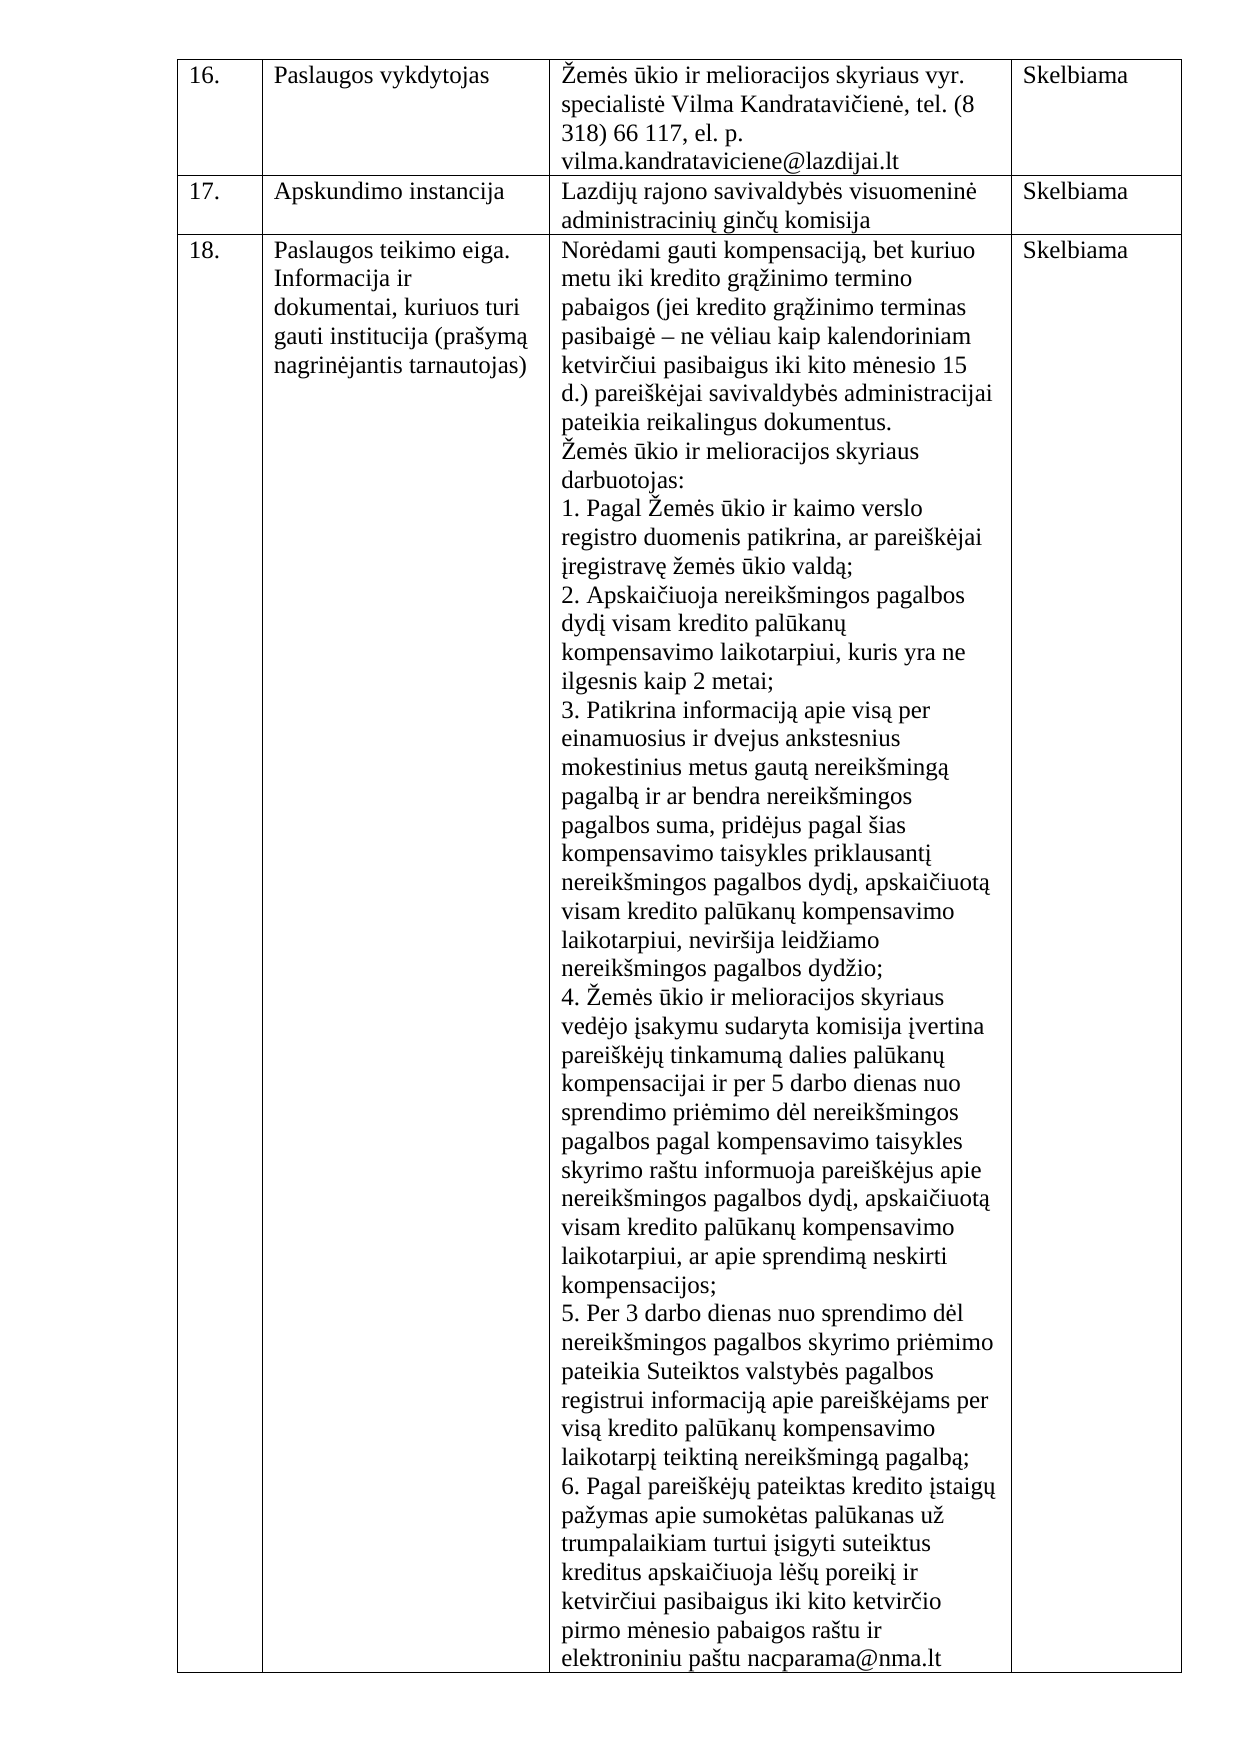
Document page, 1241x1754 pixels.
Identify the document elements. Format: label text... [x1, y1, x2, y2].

table_cell 16. [178, 60, 262, 175]
table_cell Skelbiama [1012, 176, 1181, 234]
table_cell Skelbiama [1012, 235, 1181, 1672]
table_cell Žemės ūkio ir melioracijos skyriaus vyr. specialistė Vilma Kandratavičienė, tel. (8 318) 66 117, el. p. vilma.kandrataviciene@lazdijai.lt [550, 60, 1011, 175]
table_cell Norėdami gauti kompensaciją, bet kuriuo metu iki kredito grąžinimo termino pabaigos (jei kredito grąžinimo terminas pasibaigė – ne vėliau kaip kalendoriniam ketvirčiui pasibaigus iki kito mėnesio 15 d.) pareiškėjai savivaldybės administracijai pateikia reikalingus dokumentus. Žemės ūkio ir melioracijos skyriaus darbuotojas: 1. Pagal Žemės ūkio ir kaimo verslo registro duomenis patikrina, ar pareiškėjai įregistravę žemės ūkio valdą; 2. Apskaičiuoja nereikšmingos pagalbos dydį visam kredito palūkanų kompensavimo laikotarpiui, kuris yra ne ilgesnis kaip 2 metai; 3. Patikrina informaciją apie visą per einamuosius ir dvejus ankstesnius mokestinius metus gautą nereikšmingą pagalbą ir ar bendra nereikšmingos pagalbos suma, pridėjus pagal šias kompensavimo taisykles priklausantį nereikšmingos pagalbos dydį, apskaičiuotą visam kredito palūkanų kompensavimo laikotarpiui, neviršija leidžiamo nereikšmingos pagalbos dydžio; 4. Žemės ūkio ir melioracijos skyriaus vedėjo įsakymu sudaryta komisija įvertina pareiškėjų tinkamumą dalies palūkanų kompensacijai ir per 5 darbo dienas nuo sprendimo priėmimo dėl nereikšmingos pagalbos pagal kompensavimo taisykles skyrimo raštu informuoja pareiškėjus apie nereikšmingos pagalbos dydį, apskaičiuotą visam kredito palūkanų kompensavimo laikotarpiui, ar apie sprendimą neskirti kompensacijos; 5. Per 3 darbo dienas nuo sprendimo dėl nereikšmingos pagalbos skyrimo priėmimo pateikia Suteiktos valstybės pagalbos registrui informaciją apie pareiškėjams per visą kredito palūkanų kompensavimo laikotarpį teiktiną nereikšmingą pagalbą; 6. Pagal pareiškėjų pateiktas kredito įstaigų pažymas apie sumokėtas palūkanas už trumpalaikiam turtui įsigyti suteiktus kreditus apskaičiuoja lėšų poreikį ir ketvirčiui pasibaigus iki kito ketvirčio pirmo mėnesio pabaigos raštu ir elektroniniu paštu nacparama@nma.lt [550, 235, 1011, 1672]
table_cell 17. [178, 176, 262, 234]
table_cell Apskundimo instancija [263, 176, 549, 234]
table_cell Paslaugos vykdytojas [263, 60, 549, 175]
table_cell Skelbiama [1012, 60, 1181, 175]
table_cell Paslaugos teikimo eiga. Informacija ir dokumentai, kuriuos turi gauti institucija (prašymą nagrinėjantis tarnautojas) [263, 235, 549, 1672]
table_cell 18. [178, 235, 262, 1672]
table_cell Lazdijų rajono savivaldybės visuomeninė administracinių ginčų komisija [550, 176, 1011, 234]
